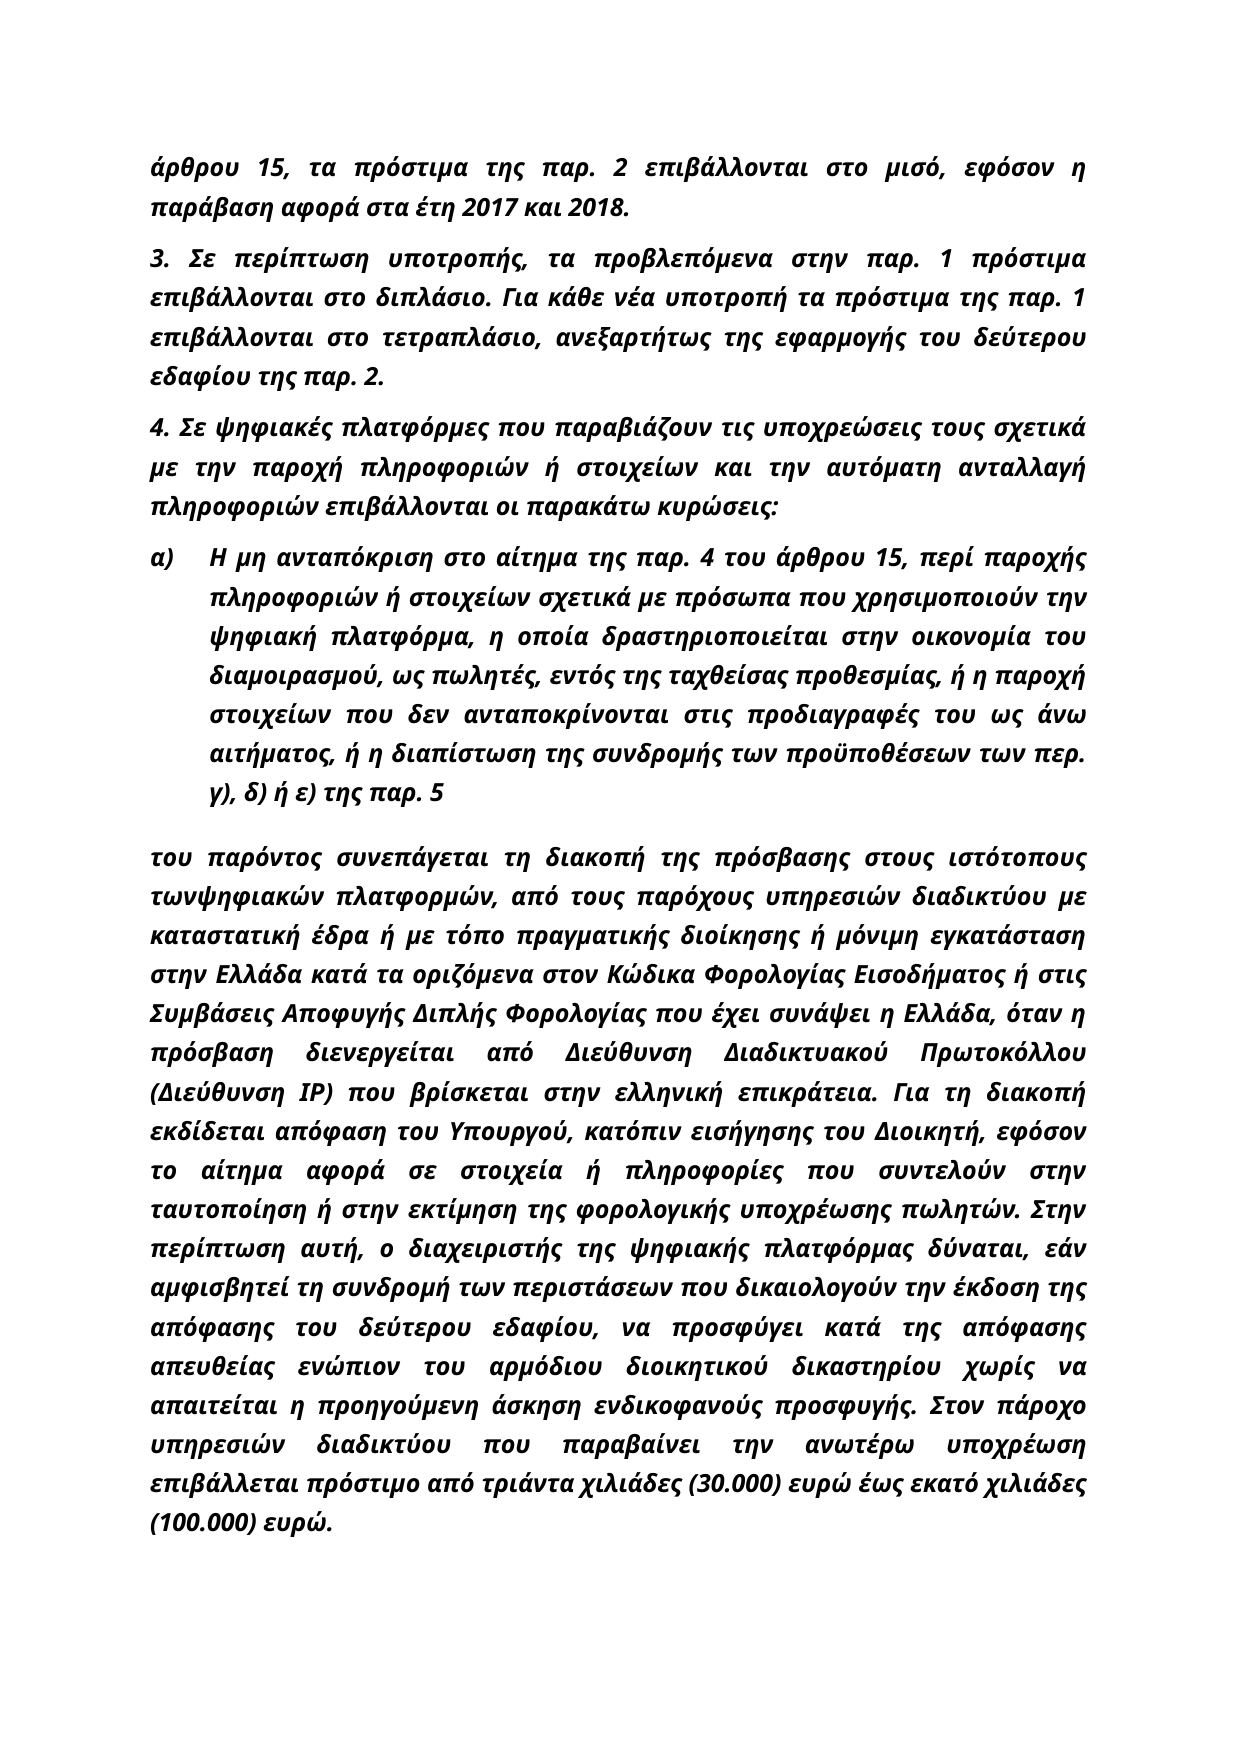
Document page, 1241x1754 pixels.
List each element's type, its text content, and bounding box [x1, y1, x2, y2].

text άρθρου 15, τα πρόστιμα της παρ. 2 επιβάλλονται στο μισό, εφόσον η παράβαση αφορά στα έτη 2017 και 2018. [150, 150, 1090, 223]
text 4. Σε ψηφιακές πλατφόρμες που παραβιάζουν τις υποχρεώσεις τους σχετικά με την παροχή πληροφοριών ή στοιχείων και την αυτόματη ανταλλαγή πληροφοριών επιβάλλονται οι παρακάτω κυρώσεις: [150, 410, 1090, 522]
text του παρόντος συνεπάγεται τη διακοπή της πρόσβασης στους ιστότοπους τωνψηφιακών πλατφορμών, από τους παρόχους υπηρεσιών διαδικτύου με καταστατική έδρα ή με τόπο πραγματικής διοίκησης ή μόνιμη εγκατάσταση στην Ελλάδα κατά τα οριζόμενα στον Κώδικα Φορολογίας Εισοδήματος ή στις Συμβάσεις Αποφυγής Διπλής Φορολογίας που έχει συνάψει η Ελλάδα, όταν η πρόσβαση διενεργείται από Διεύθυνση Διαδικτυακού Πρωτοκόλλου (Διεύθυνση ΙΡ) που βρίσκεται στην ελληνική επικράτεια. Για τη διακοπή εκδίδεται απόφαση του Υπουργού, κατόπιν εισήγησης του Διοικητή, εφόσον το αίτημα αφορά σε στοιχεία ή πληροφορίες που συντελούν στην ταυτοποίηση ή στην εκτίμηση της φορολογικής υποχρέωσης πωλητών. Στην περίπτωση αυτή, ο διαχειριστής της ψηφιακής πλατφόρμας δύναται, εάν αμφισβητεί τη συνδρομή των περιστάσεων που δικαιολογούν την έκδοση της απόφασης του δεύτερου εδαφίου, να προσφύγει κατά της απόφασης απευθείας ενώπιον του αρμόδιου διοικητικού δικαστηρίου χωρίς να απαιτείται η προηγούμενη άσκηση ενδικοφανούς προσφυγής. Στον πάροχο υπηρεσιών διαδικτύου που παραβαίνει την ανωτέρω υποχρέωση επιβάλλεται πρόστιμο από τριάντα χιλιάδες (30.000) ευρώ έως εκατό χιλιάδες (100.000) ευρώ. [150, 839, 1090, 1539]
text 3. Σε περίπτωση υποτροπής, τα προβλεπόμενα στην παρ. 1 πρόστιμα επιβάλλονται στο διπλάσιο. Για κάθε νέα υποτροπή τα πρόστιμα της παρ. 1 επιβάλλονται στο τετραπλάσιο, ανεξαρτήτως της εφαρμογής του δεύτερου εδαφίου της παρ. 2. [150, 241, 1090, 392]
list α) Η μη ανταπόκριση στο αίτημα της παρ. 4 του άρθρου 15, περί παροχής πληροφοριών ή στοιχείων σχετικά με πρόσωπα που χρησιμοποιούν την ψηφιακή πλατφόρμα, η οποία δραστηριοποιείται στην οικονομία του διαμοιρασμού, ως πωλητές, εντός της ταχθείσας προθεσμίας, ή η παροχή στοιχείων που δεν ανταποκρίνονται στις προδιαγραφές του ως άνω αιτήματος, ή η διαπίστωση της συνδρομής των προϋποθέσεων των περ. γ), δ) ή ε) της παρ. 5 [150, 540, 1090, 809]
